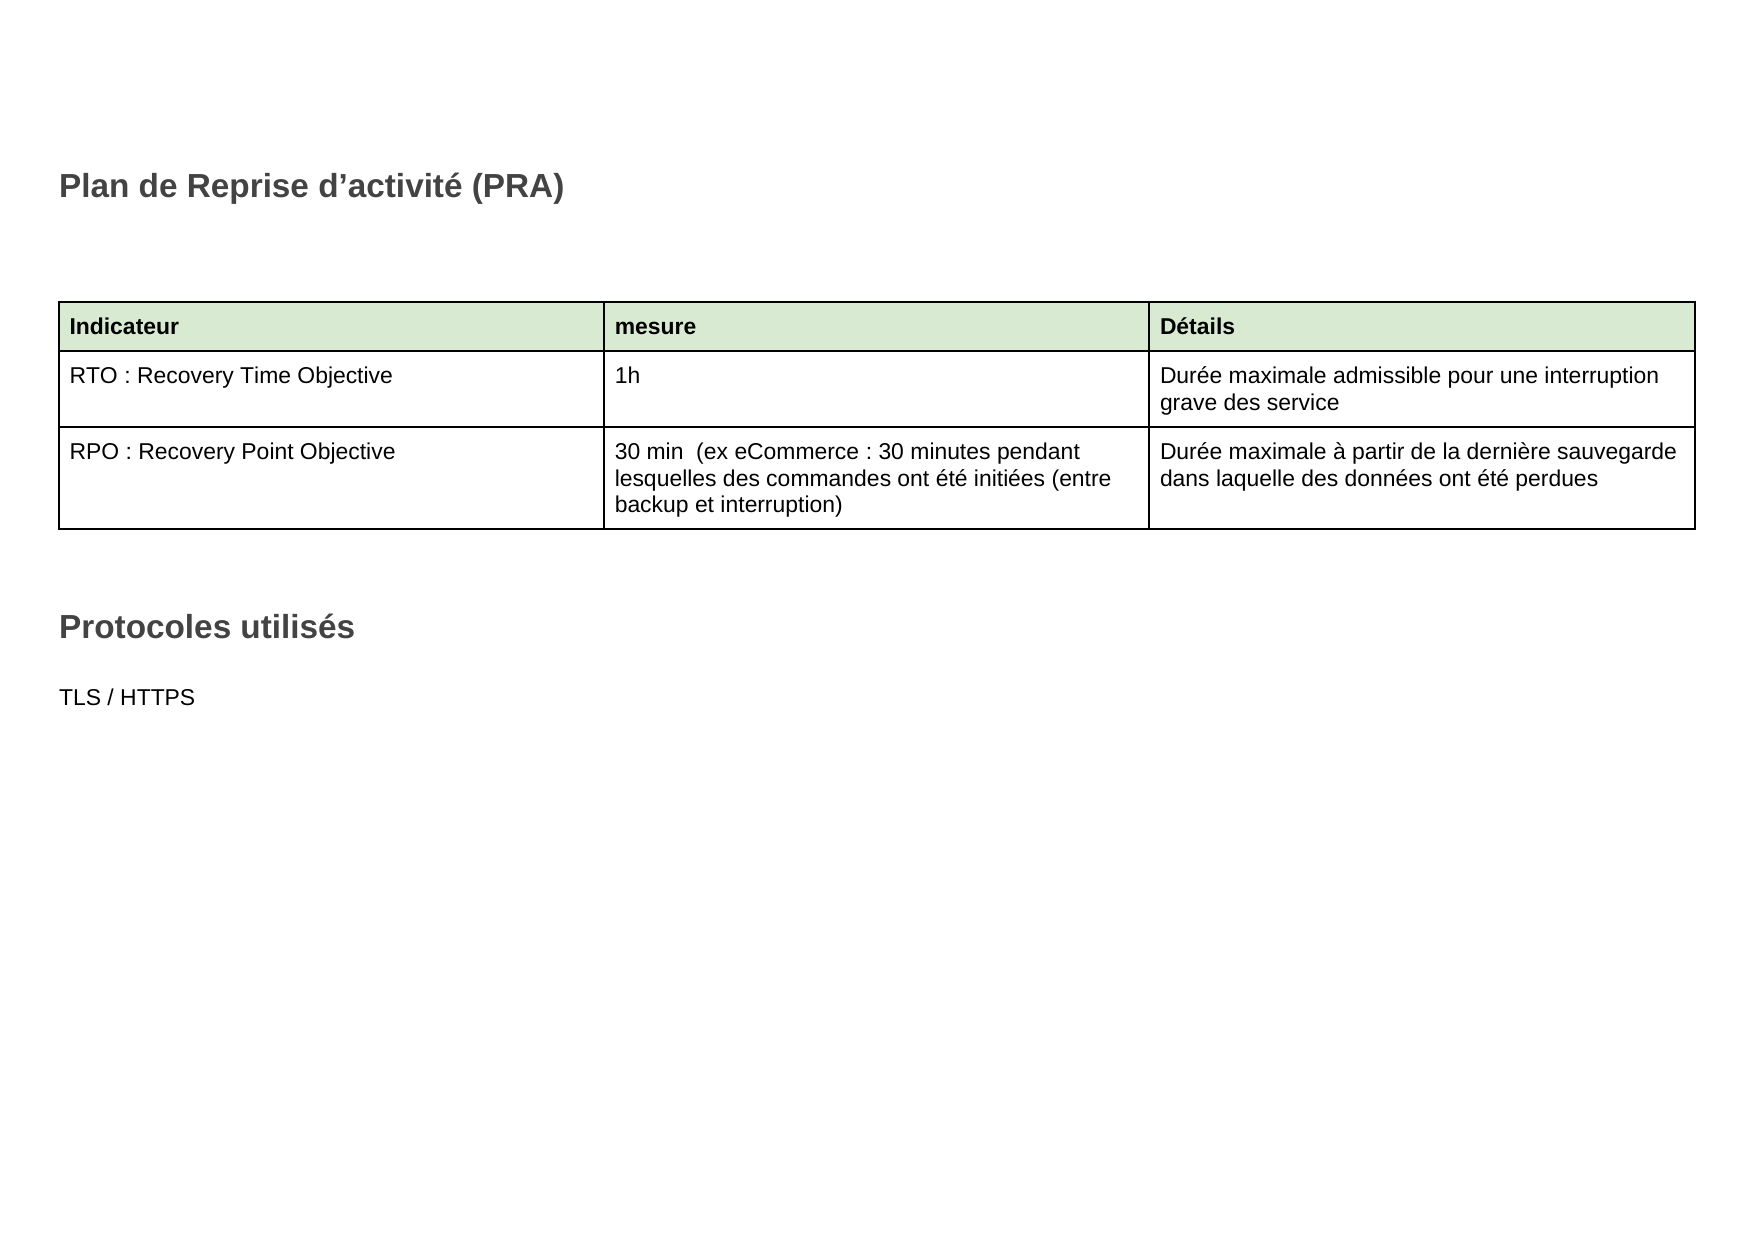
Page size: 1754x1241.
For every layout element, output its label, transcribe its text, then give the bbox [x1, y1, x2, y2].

table_header mesure [605, 303, 1148, 350]
table_cell Durée maximale admissible pour une interruption grave des service [1150, 352, 1694, 426]
table_cell 1h [605, 352, 1148, 426]
table_header Détails [1150, 303, 1694, 350]
text TLS / HTTPS [59, 684, 1695, 711]
table_cell RPO : Recovery Point Objective [60, 428, 603, 528]
subtitle Plan de Reprise d’activité (PRA) [59, 166, 1695, 204]
table_cell Durée maximale à partir de la dernière sauvegarde dans laquelle des données ont été perdues [1150, 428, 1694, 528]
subtitle Protocoles utilisés [59, 607, 1695, 646]
table_cell RTO : Recovery Time Objective [60, 352, 603, 426]
table_header Indicateur [60, 303, 603, 350]
table_cell 30 min (ex eCommerce : 30 minutes pendant lesquelles des commandes ont été initiées (entre backup et interruption) [605, 428, 1148, 528]
